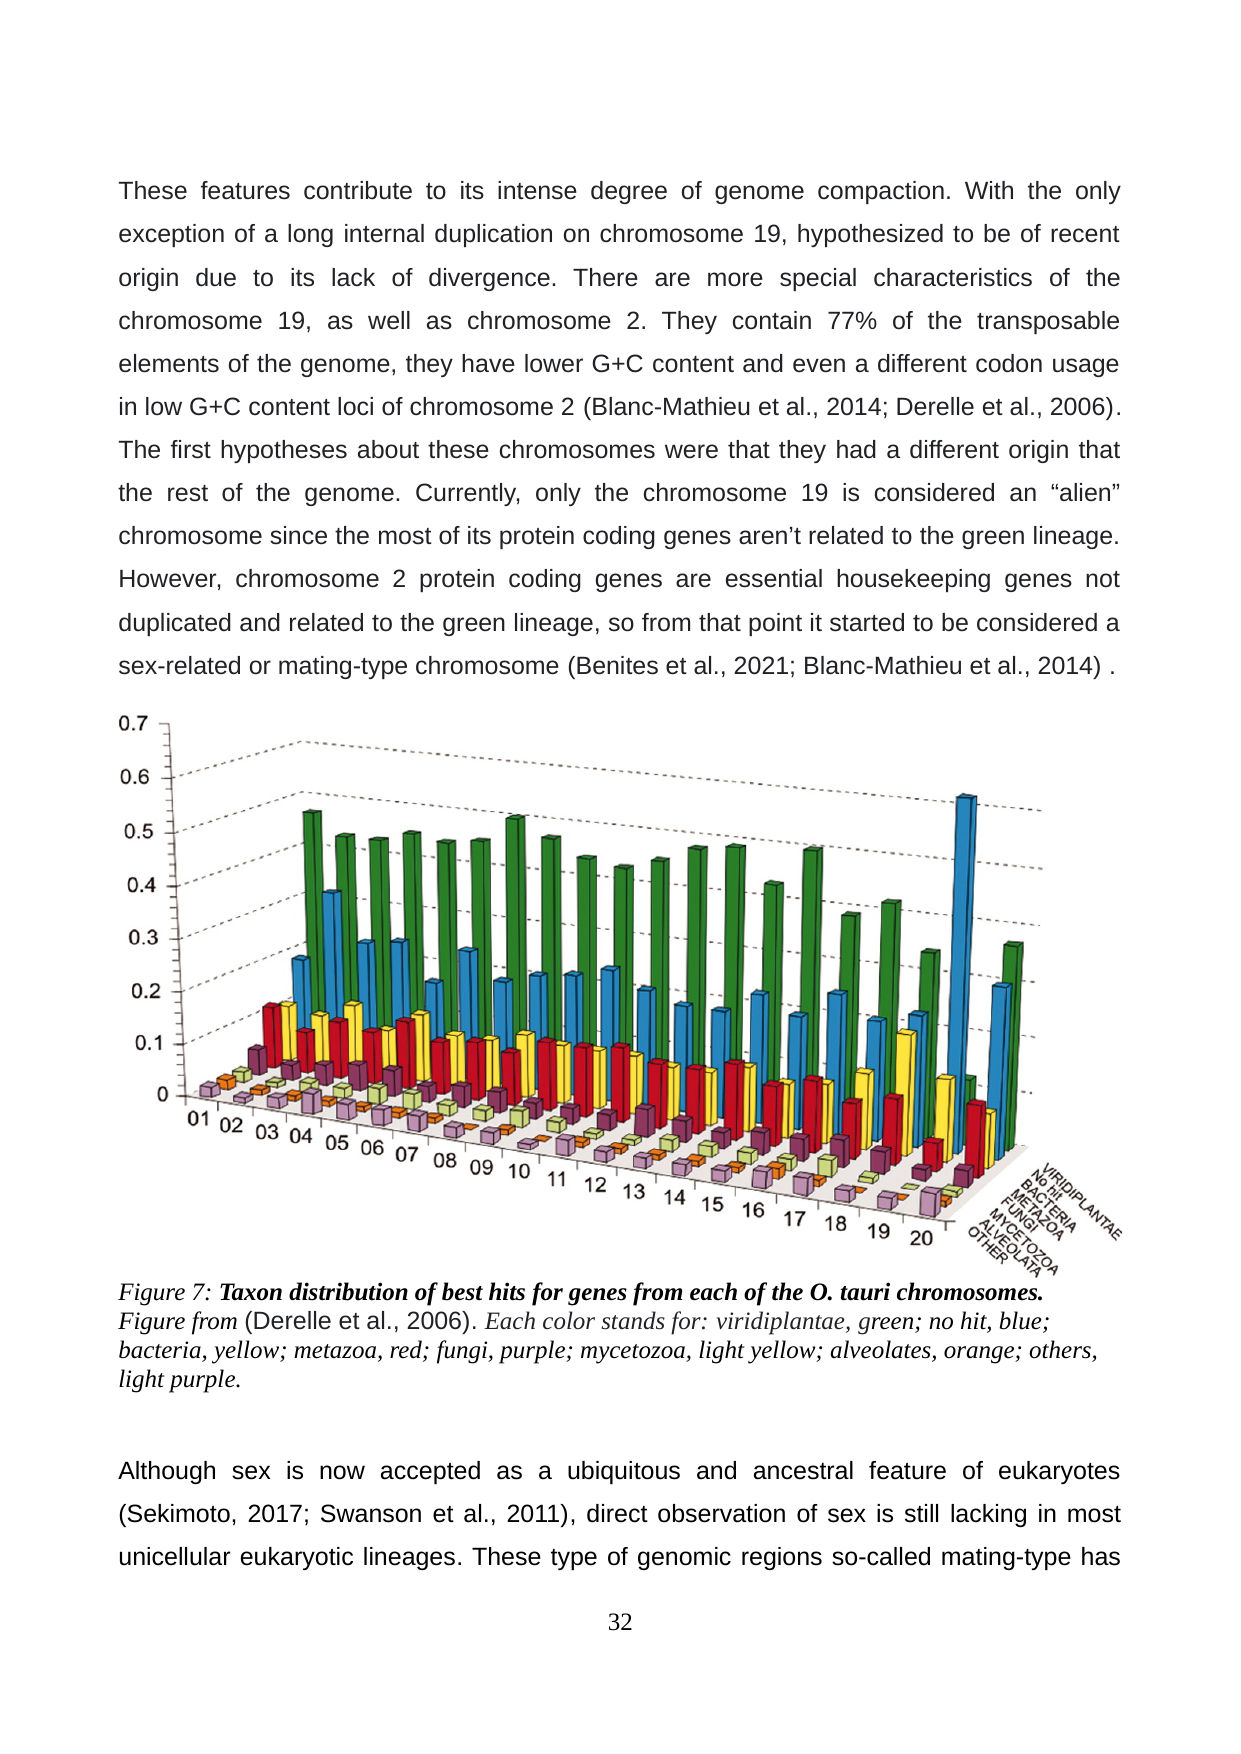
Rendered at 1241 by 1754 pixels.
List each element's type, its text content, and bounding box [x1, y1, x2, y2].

text Although sex is now accepted as a ubiquitous and ancestral feature of eukaryotes (Sekimoto, 2017; Swanson et al., 2011)⁠, direct observation of sex is still lacking in most unicellular eukaryotic lineages. These type of genomic regions so-called mating-type has [118, 1456, 1122, 1571]
text Figure 7: Taxon distribution of best hits for genes from each of the O. tauri chromosomes. Figure from (Derelle et al., 2006)⁠. Each color stands for: viridiplantae, green; no hit, blue; bacteria, yellow; metazoa, red; fungi, purple; mycetozoa, light yellow; alveolates, orange; others, light purple. [118, 1278, 1122, 1392]
text These features contribute to its intense degree of genome compaction. With the only exception of a long internal duplication on chromosome 19, hypothesized to be of recent origin due to its lack of divergence. There are more special characteristics of the chromosome 19, as well as chromosome 2. They contain 77% of the transposable elements of the genome, they have lower G+C content and even a different codon usage in low G+C content loci of chromosome 2 (Blanc-Mathieu et al., 2014; Derelle et al., 2006)⁠. The first hypotheses about these chromosomes were that they had a different origin that the rest of the genome. Currently, only the chromosome 19 is considered an “alien” chromosome since the most of its protein coding genes aren’t related to the green lineage. However, chromosome 2 protein coding genes are essential housekeeping genes not duplicated and related to the green lineage, so from that point it started to be considered a sex-related or mating-type chromosome (Benites et al., 2021; Blanc-Mathieu et al., 2014)⁠ . [118, 176, 1122, 679]
picture [118, 712, 1123, 1278]
